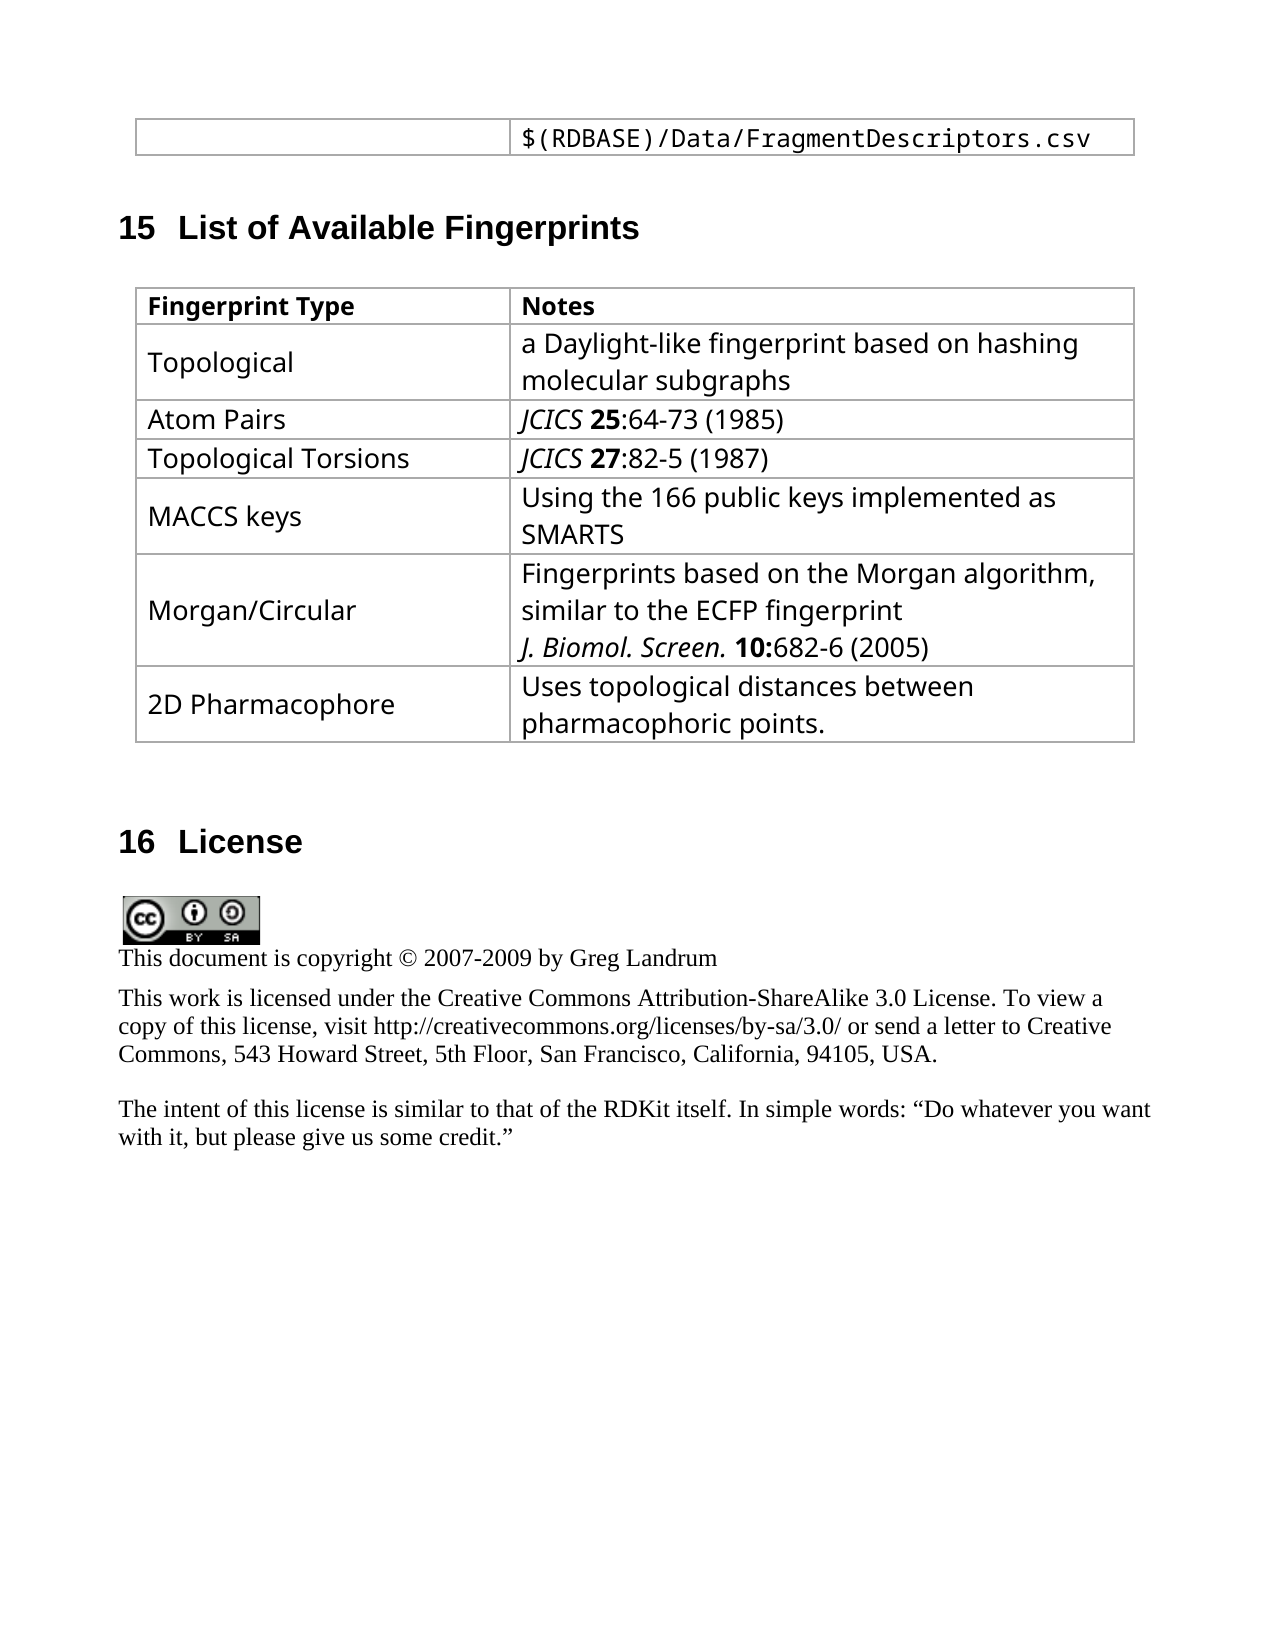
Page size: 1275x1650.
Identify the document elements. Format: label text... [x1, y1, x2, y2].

table_cell Uses topological distances between pharmacophoric points. [511, 667, 1133, 741]
table_cell MACCS keys [137, 479, 509, 552]
table_cell 2D Pharmacophore [137, 667, 509, 741]
table_header Notes [511, 289, 1133, 323]
table_cell Atom Pairs [137, 401, 509, 438]
text This document is copyright © 2007-2009 by Greg Landrum [118, 873, 1157, 972]
table_header Fingerprint Type [137, 289, 509, 323]
subtitle License [118, 823, 1157, 861]
picture [122, 896, 261, 945]
table_cell a Daylight-like fingerprint based on hashing molecular subgraphs [511, 325, 1133, 399]
table_cell Fingerprints based on the Morgan algorithm, similar to the ECFP fingerprint J. Biomol. Screen. 10:682-6 (2005) [511, 555, 1133, 665]
table_cell Using the 166 public keys implemented as SMARTS [511, 479, 1133, 552]
table_cell JCICS 25:64-73 (1985) [511, 401, 1133, 438]
text This work is licensed under the Creative Commons Attribution-ShareAlike 3.0 License. To view a copy of this license, visit http://creativecommons.org/licenses/by-sa/3.0/ or send a letter to Creative Commons, 543 Howard Street, 5th Floor, San Francisco, California, 94105, USA. [118, 984, 1157, 1068]
table_cell Morgan/Circular [137, 555, 509, 665]
table_cell [137, 120, 509, 154]
table_cell Topological Torsions [137, 440, 509, 477]
table_cell Topological [137, 325, 509, 399]
table_cell JCICS 27:82-5 (1987) [511, 440, 1133, 477]
text The intent of this license is similar to that of the RDKit itself. In simple words: “Do whatever you want with it, but please give us some credit.” [118, 1095, 1157, 1151]
table_cell $(RDBASE)/Data/FragmentDescriptors.csv [511, 120, 1133, 154]
subtitle List of Available Fingerprints [118, 209, 1157, 247]
